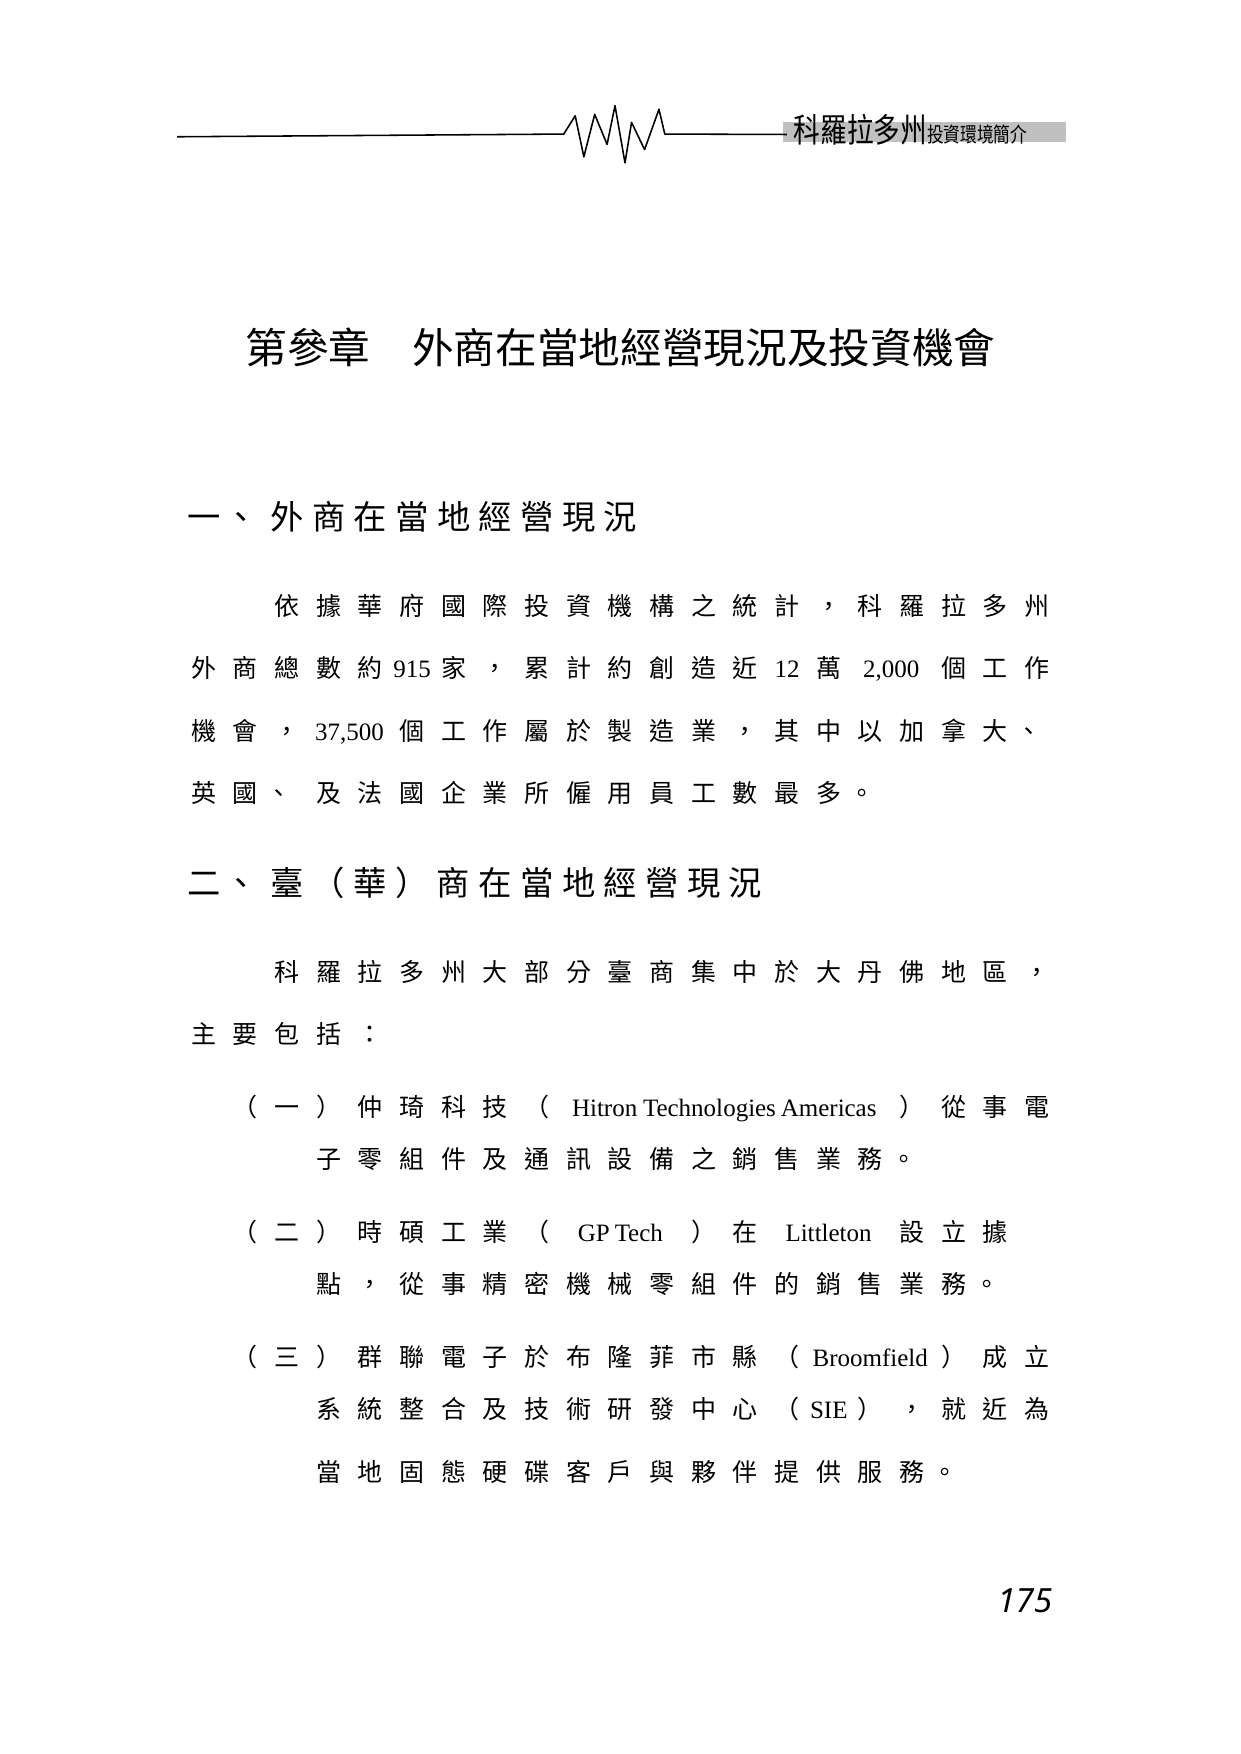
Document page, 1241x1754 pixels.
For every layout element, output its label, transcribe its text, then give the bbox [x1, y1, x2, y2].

text （二）時碩工業（GP Tech）在Littleton設立據點，從事精密機械零組件的銷售業務。 [207, 1179, 1058, 1304]
text 科羅拉多州大部分臺商集中於大丹佛地區，主要包括： [183, 929, 1058, 1054]
text （一）仲琦科技（Hitron Technologies Americas）從事電子零組件及通訊設備之銷售業務。 [207, 1054, 1058, 1179]
text 二、臺（華）商在當地經營現況 [183, 839, 1058, 902]
text 第參章 外商在當地經營現況及投資機會 [183, 304, 1058, 366]
text 一、外商在當地經營現況 [183, 473, 1058, 536]
text 依據華府國際投資機構之統計，科羅拉多州外商總數約915家，累計約創造近12萬2,000個工作機會，37,500個工作屬於製造業，其中以加拿大、英國、及法國企業所僱用員工數最多。 [183, 563, 1058, 813]
text （三）群聯電子於布隆菲市縣（Broomfield）成立系統整合及技術研發中心（SIE），就近為當地固態硬碟客戶與夥伴提供服務。 [207, 1304, 1058, 1491]
